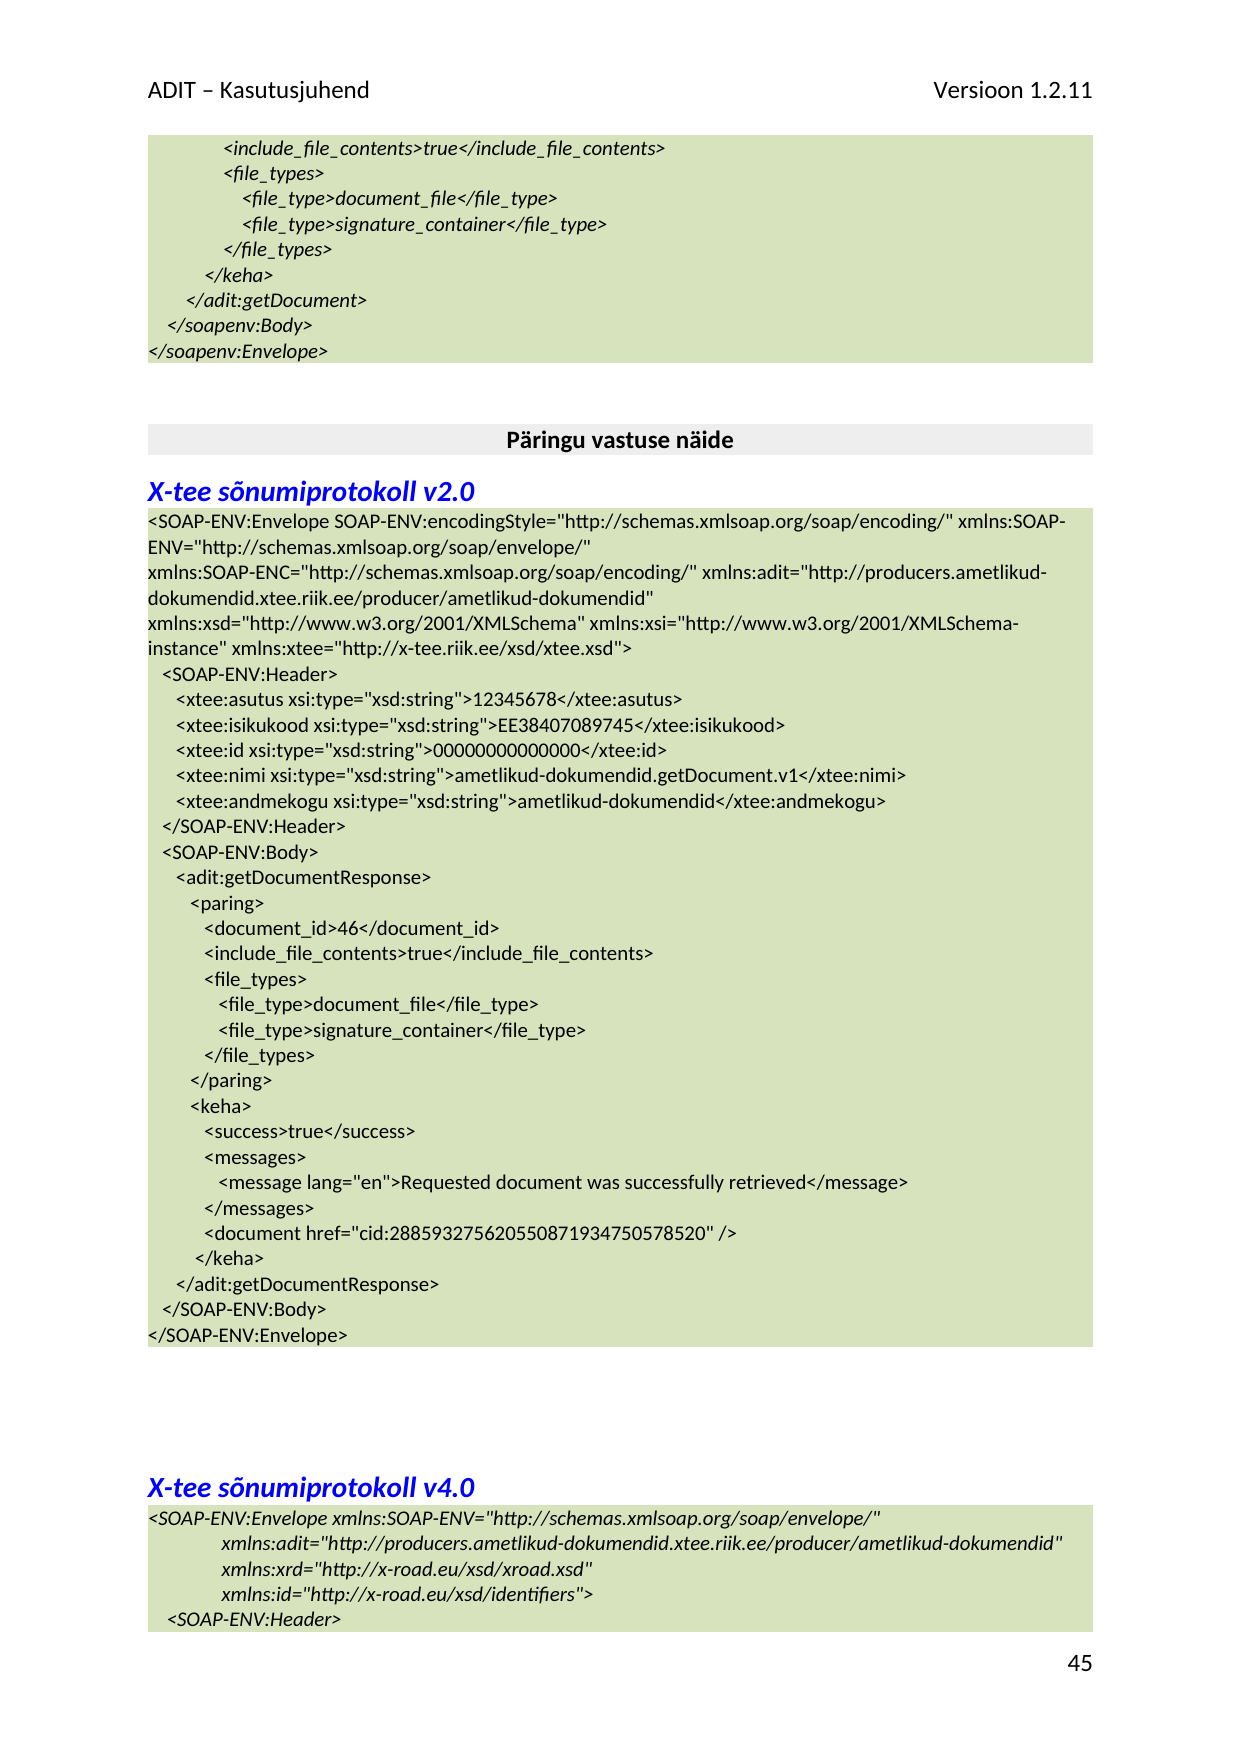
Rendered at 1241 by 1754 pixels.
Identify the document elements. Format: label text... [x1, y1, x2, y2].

text <xtee:nimi xsi:type="xsd:string">ametlikud-dokumendid.getDocument.v1</xtee:nimi> [148, 763, 1093, 788]
text <xtee:id xsi:type="xsd:string">00000000000000</xtee:id> [148, 737, 1093, 763]
text </keha> [148, 262, 1093, 287]
text <document href="cid:288593275620550871934750578520" /> [148, 1220, 1093, 1246]
text <file_types> [148, 160, 1093, 186]
text </SOAP-ENV:Header> [148, 813, 1093, 839]
text <success>true</success> [148, 1118, 1093, 1144]
text <keha> [148, 1093, 1093, 1118]
text <document_id>46</document_id> [148, 915, 1093, 941]
text <include_file_contents>true</include_file_contents> [148, 941, 1093, 966]
text <file_types> [148, 966, 1093, 991]
text X-tee sõnumiprotokoll v4.0 [148, 1469, 1093, 1505]
text </SOAP-ENV:Envelope> [148, 1322, 1093, 1347]
text xmlns:id="http://x-road.eu/xsd/identifiers"> [148, 1581, 1093, 1607]
text <xtee:isikukood xsi:type="xsd:string">EE38407089745</xtee:isikukood> [148, 712, 1093, 737]
text <file_type>document_file</file_type> [148, 991, 1093, 1017]
text </file_types> [148, 1042, 1093, 1068]
text <paring> [148, 890, 1093, 915]
text <file_type>signature_container</file_type> [148, 1017, 1093, 1042]
text </paring> [148, 1068, 1093, 1093]
text </file_types> [148, 236, 1093, 262]
text </keha> [148, 1246, 1093, 1271]
text </SOAP-ENV:Body> [148, 1296, 1093, 1322]
text X-tee sõnumiprotokoll v2.0 [148, 455, 1093, 508]
text </adit:getDocument> [148, 287, 1093, 313]
text <file_type>document_file</file_type> [148, 186, 1093, 211]
text <SOAP-ENV:Envelope xmlns:SOAP-ENV="http://schemas.xmlsoap.org/soap/envelope/" [148, 1505, 1093, 1530]
text xmlns:xrd="http://x-road.eu/xsd/xroad.xsd" [148, 1556, 1093, 1581]
text <include_file_contents>true</include_file_contents> [148, 135, 1093, 160]
text <SOAP-ENV:Body> [148, 839, 1093, 864]
text <adit:getDocumentResponse> [148, 864, 1093, 890]
text <messages> [148, 1144, 1093, 1169]
text </soapenv:Envelope> [148, 338, 1093, 363]
text </adit:getDocumentResponse> [148, 1271, 1093, 1296]
text Päringu vastuse näide [148, 424, 1093, 455]
text <xtee:andmekogu xsi:type="xsd:string">ametlikud-dokumendid</xtee:andmekogu> [148, 788, 1093, 813]
text <message lang="en">Requested document was successfully retrieved</message> [148, 1169, 1093, 1195]
text </messages> [148, 1195, 1093, 1220]
text <xtee:asutus xsi:type="xsd:string">12345678</xtee:asutus> [148, 686, 1093, 712]
text <SOAP-ENV:Envelope SOAP-ENV:encodingStyle="http://schemas.xmlsoap.org/soap/encoding/" xmlns:SOAP-ENV="http://schemas.xmlsoap.org/soap/envelope/" xmlns:SOAP-ENC="http://schemas.xmlsoap.org/soap/encoding/" xmlns:adit="http://producers.ametlikud-dokumendid.xtee.riik.ee/producer/ametlikud-dokumendid" xmlns:xsd="http://www.w3.org/2001/XMLSchema" xmlns:xsi="http://www.w3.org/2001/XMLSchema-instance" xmlns:xtee="http://x-tee.riik.ee/xsd/xtee.xsd"> [148, 508, 1093, 661]
text <SOAP-ENV:Header> [148, 1607, 1093, 1632]
text <file_type>signature_container</file_type> [148, 211, 1093, 236]
text </soapenv:Body> [148, 313, 1093, 338]
text <SOAP-ENV:Header> [148, 661, 1093, 686]
text xmlns:adit="http://producers.ametlikud-dokumendid.xtee.riik.ee/producer/ametlikud-dokumendid" [148, 1530, 1093, 1556]
